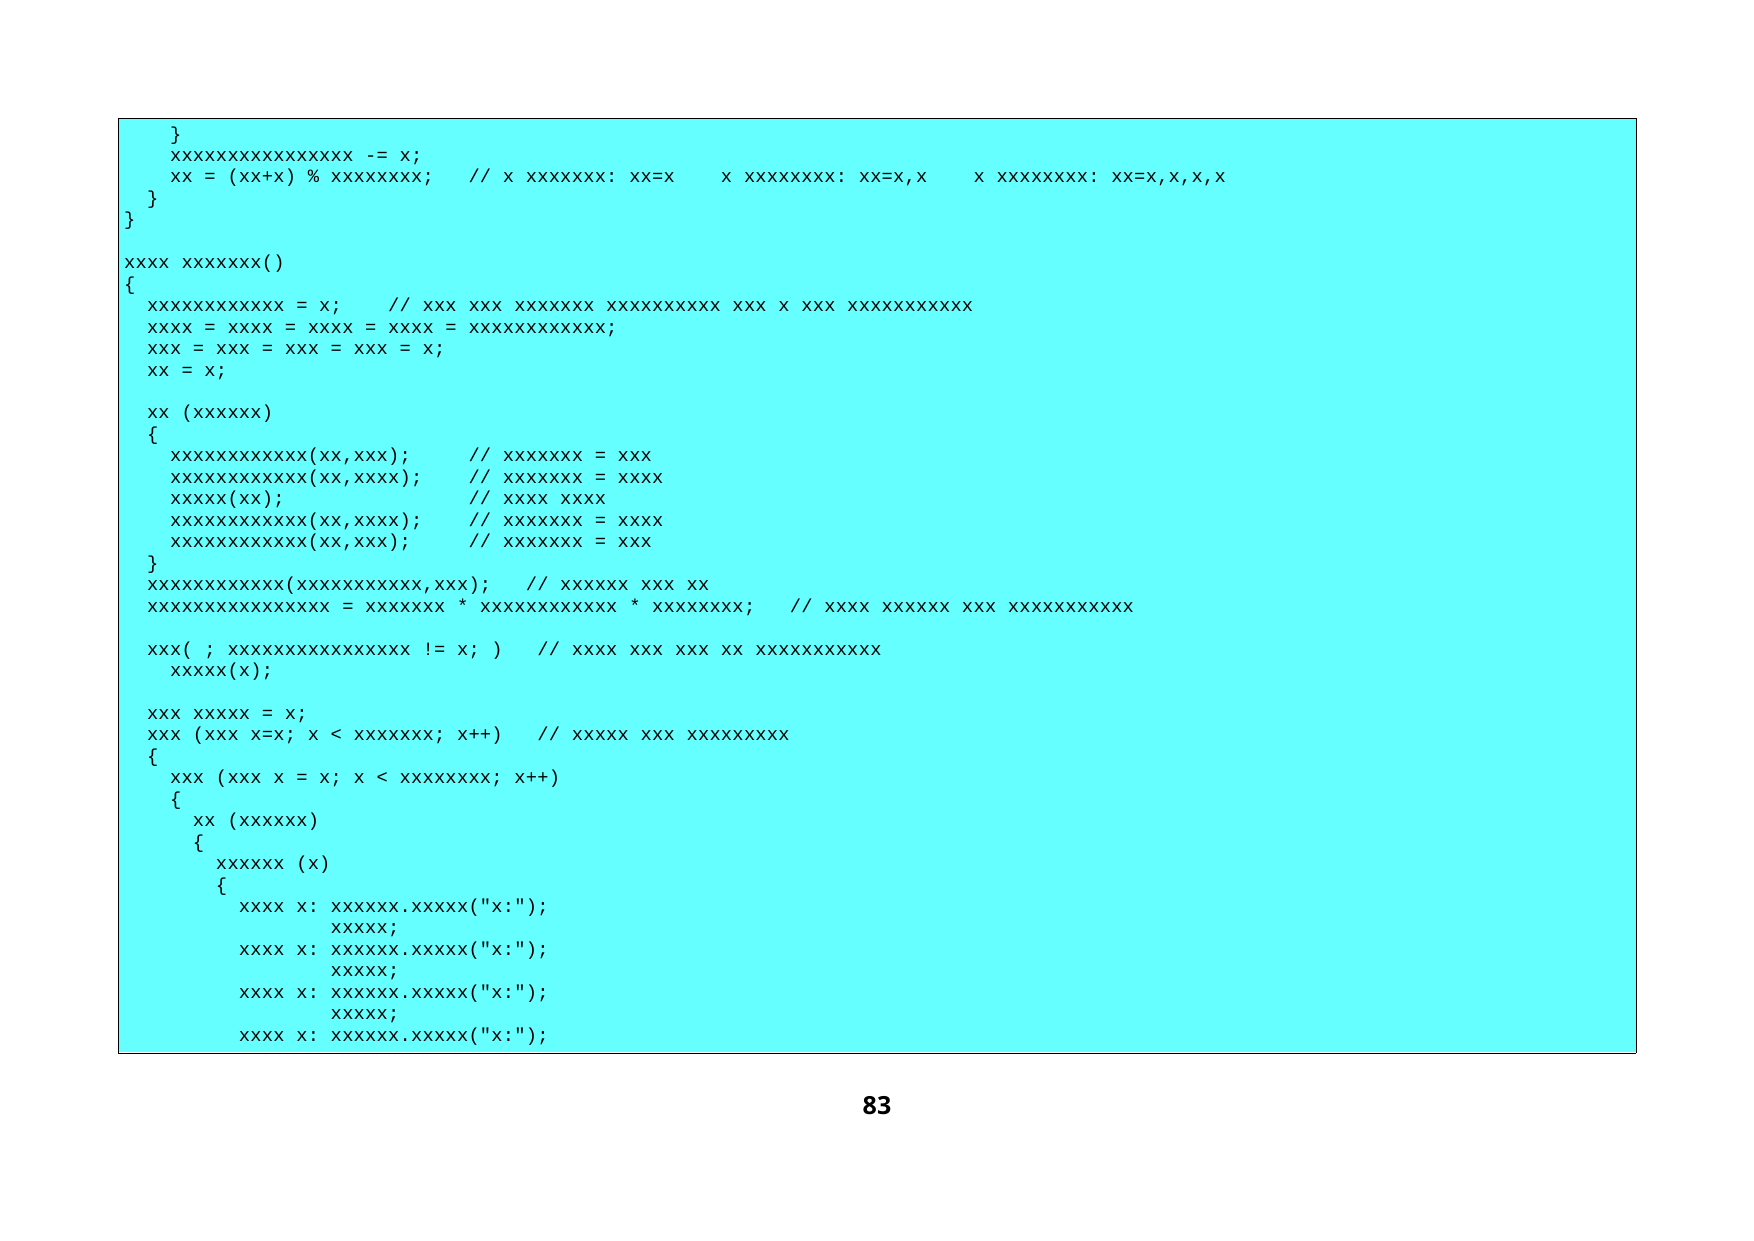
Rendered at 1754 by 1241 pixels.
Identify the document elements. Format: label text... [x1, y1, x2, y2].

table_header } xxxxxxxxxxxxxxxx -= x; xx = (xx+x) % xxxxxxxx; // x xxxxxxx: xx=x x xxxxxxxx: xx=x,x x xxxxxxxx: xx=x,x,x,x } } xxxx xxxxxxx() { xxxxxxxxxxxx = x; // xxx xxx xxxxxxx xxxxxxxxxx xxx x xxx xxxxxxxxxxx xxxx = xxxx = xxxx = xxxx = xxxxxxxxxxxx; xxx = xxx = xxx = xxx = x; xx = x; xx (xxxxxx) { xxxxxxxxxxxx(xx,xxx); // xxxxxxx = xxx xxxxxxxxxxxx(xx,xxxx); // xxxxxxx = xxxx xxxxx(xx); // xxxx xxxx xxxxxxxxxxxx(xx,xxxx); // xxxxxxx = xxxx xxxxxxxxxxxx(xx,xxx); // xxxxxxx = xxx } xxxxxxxxxxxx(xxxxxxxxxxx,xxx); // xxxxxx xxx xx xxxxxxxxxxxxxxxx = xxxxxxx * xxxxxxxxxxxx * xxxxxxxx; // xxxx xxxxxx xxx xxxxxxxxxxx xxx( ; xxxxxxxxxxxxxxxx != x; ) // xxxx xxx xxx xx xxxxxxxxxxx xxxxx(x); xxx xxxxx = x; xxx (xxx x=x; x < xxxxxxx; x++) // xxxxx xxx xxxxxxxxx { xxx (xxx x = x; x < xxxxxxxx; x++) { xx (xxxxxx) { xxxxxx (x) { xxxx x: xxxxxx.xxxxx("x:"); xxxxx; xxxx x: xxxxxx.xxxxx("x:"); xxxxx; xxxx x: xxxxxx.xxxxx("x:"); xxxxx; xxxx x: xxxxxx.xxxxx("x:"); [119, 119, 1636, 1052]
